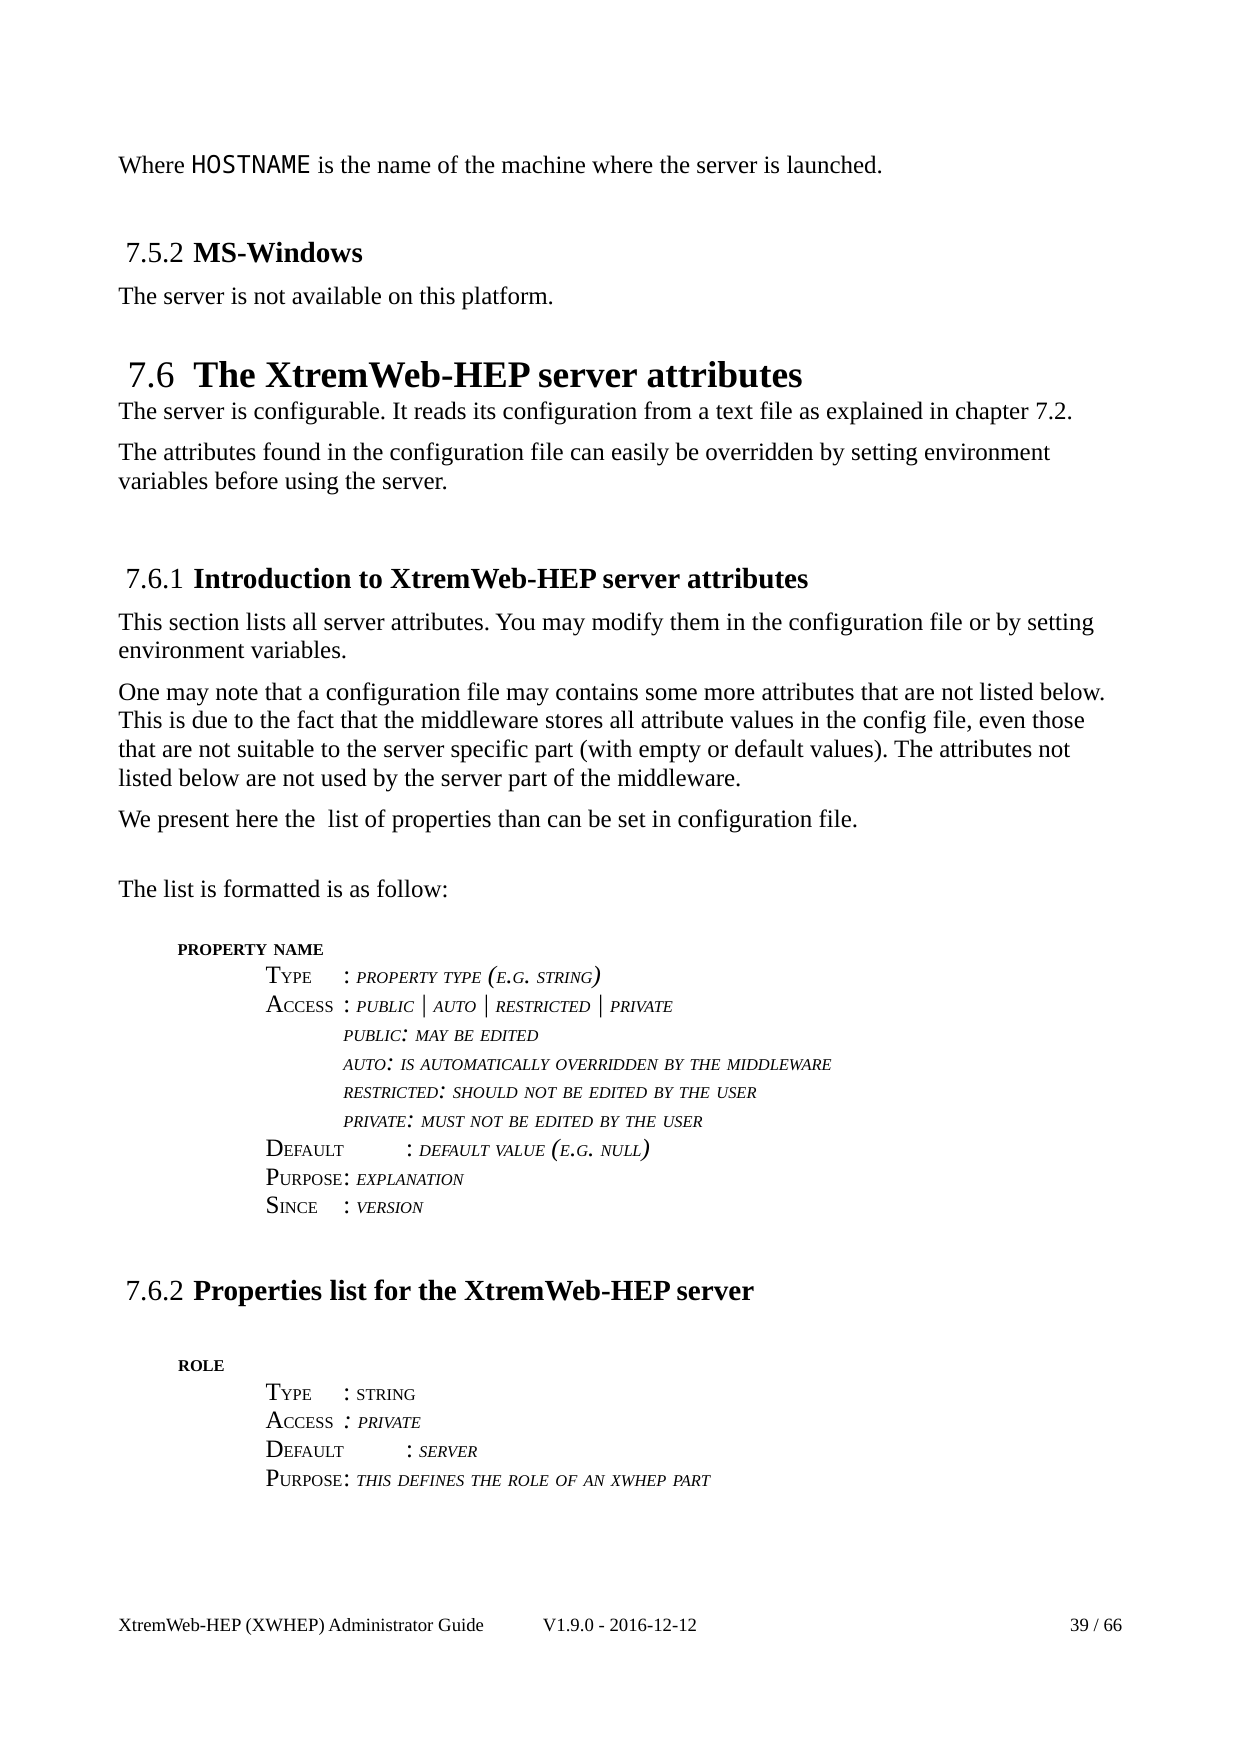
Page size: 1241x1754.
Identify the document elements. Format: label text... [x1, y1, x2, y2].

text The server is not available on this platform. [118, 281, 1122, 309]
text property name [177, 932, 1122, 961]
text public: may be edited [265, 1018, 1122, 1047]
text The attributes found in the configuration file can easily be overridden by setting environment variables before using the server. [118, 437, 1122, 494]
text Access : private [265, 1405, 1122, 1434]
text The list is formatted is as follow: [118, 874, 1122, 903]
text Type : string [265, 1377, 1122, 1405]
text Access : public | auto | restricted | private [265, 989, 1122, 1018]
subtitle Properties list for the XtremWeb-HEP server [118, 1273, 1122, 1307]
text Purpose : this defines the role of an xwhep part [265, 1463, 1122, 1492]
text auto: is automatically overridden by the middleware [265, 1047, 1122, 1076]
text Type : property type (e.g. string) [265, 961, 1122, 989]
text restricted: should not be edited by the user [265, 1076, 1122, 1104]
text Default : default value (e.g. null) [265, 1133, 1122, 1162]
text The server is configurable. It reads its configuration from a text file as explained in chapter 7.2. [118, 396, 1122, 424]
subtitle The XtremWeb-HEP server attributes [118, 353, 1122, 396]
subtitle Introduction to XtremWeb-HEP server attributes [118, 561, 1122, 594]
text private: must not be edited by the user [265, 1104, 1122, 1133]
text One may note that a configuration file may contains some more attributes that are not listed below. This is due to the fact that the middleware stores all attribute values in the config file, even those that are not suitable to the server specific part (with empty or default values). The attributes not listed below are not used by the server part of the middleware. [118, 677, 1122, 792]
text Where HOSTNAME is the name of the machine where the server is launched. [118, 147, 1122, 181]
text Since : version [265, 1191, 1122, 1219]
text Purpose : explanation [265, 1162, 1122, 1191]
text Default : server [265, 1434, 1122, 1463]
text role [178, 1348, 1122, 1377]
text This section lists all server attributes. You may modify them in the configuration file or by setting environment variables. [118, 607, 1122, 664]
subtitle MS-Windows [118, 235, 1122, 268]
text We present here the list of properties than can be set in configuration file. [118, 804, 1122, 833]
